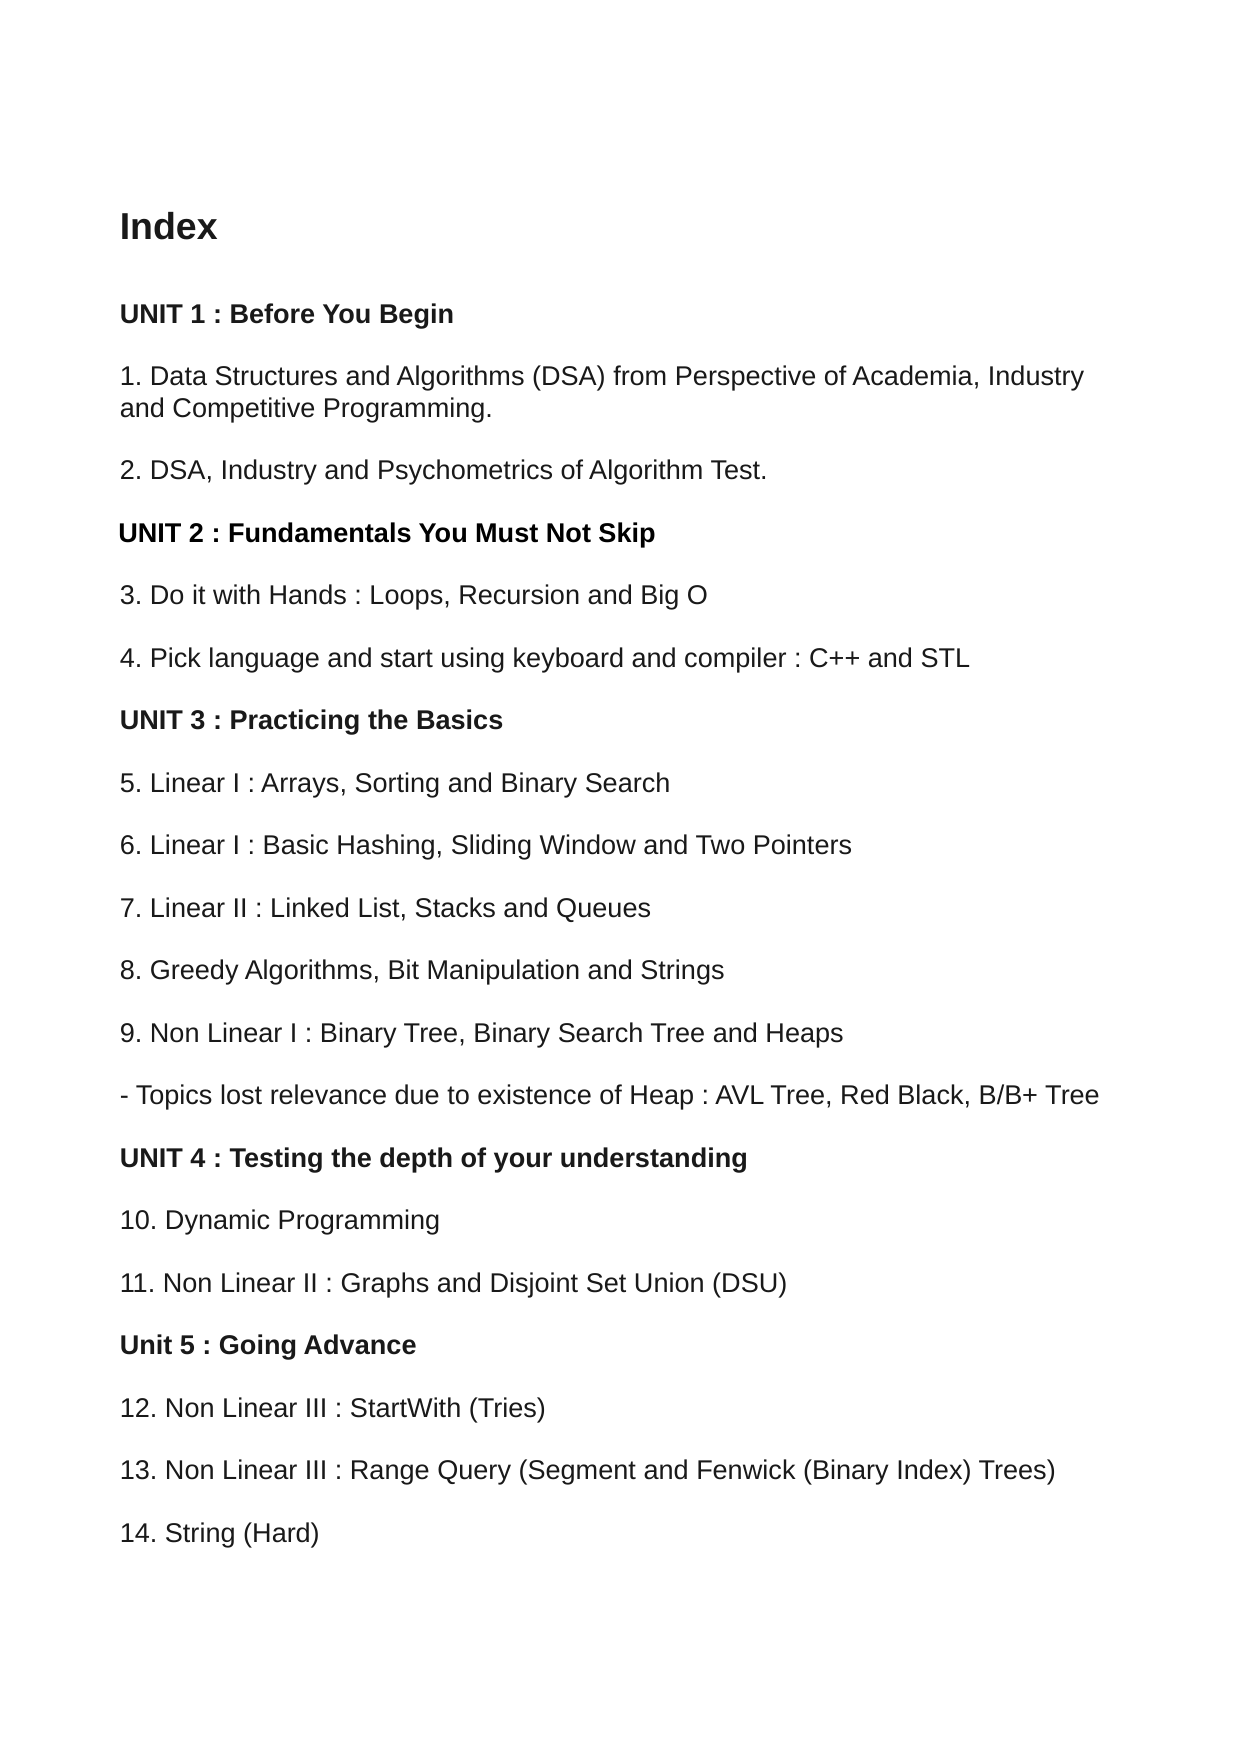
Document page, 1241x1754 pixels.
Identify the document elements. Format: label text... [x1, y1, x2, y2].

text - Topics lost relevance due to existence of Heap : AVL Tree, Red Black, B/B+ Tree [118, 1079, 1122, 1110]
text 14. String (Hard) [118, 1517, 1122, 1548]
text UNIT 1 : Before You Begin [118, 298, 1122, 329]
text 7. Linear II : Linked List, Stacks and Queues [118, 892, 1122, 923]
text 9. Non Linear I : Binary Tree, Binary Search Tree and Heaps [118, 1017, 1122, 1048]
text 5. Linear I : Arrays, Sorting and Binary Search [118, 767, 1122, 798]
text 10. Dynamic Programming [118, 1204, 1122, 1235]
text UNIT 2 : Fundamentals You Must Not Skip [118, 517, 1122, 548]
text Unit 5 : Going Advance [118, 1329, 1122, 1360]
text 12. Non Linear III : StartWith (Tries) [118, 1392, 1122, 1423]
text UNIT 4 : Testing the depth of your understanding [118, 1142, 1122, 1173]
text 13. Non Linear III : Range Query (Segment and Fenwick (Binary Index) Trees) [118, 1454, 1122, 1485]
text 11. Non Linear II : Graphs and Disjoint Set Union (DSU) [118, 1267, 1122, 1298]
text 1. Data Structures and Algorithms (DSA) from Perspective of Academia, Industry and Competitive Programming. [118, 360, 1122, 423]
text 6. Linear I : Basic Hashing, Sliding Window and Two Pointers [118, 829, 1122, 860]
text 8. Greedy Algorithms, Bit Manipulation and Strings [118, 954, 1122, 985]
text 2. DSA, Industry and Psychometrics of Algorithm Test. [118, 454, 1122, 485]
text 4. Pick language and start using keyboard and compiler : C++ and STL [118, 642, 1122, 673]
text UNIT 3 : Practicing the Basics [118, 704, 1122, 735]
text Index [118, 204, 1122, 247]
text 3. Do it with Hands : Loops, Recursion and Big O [118, 579, 1122, 610]
